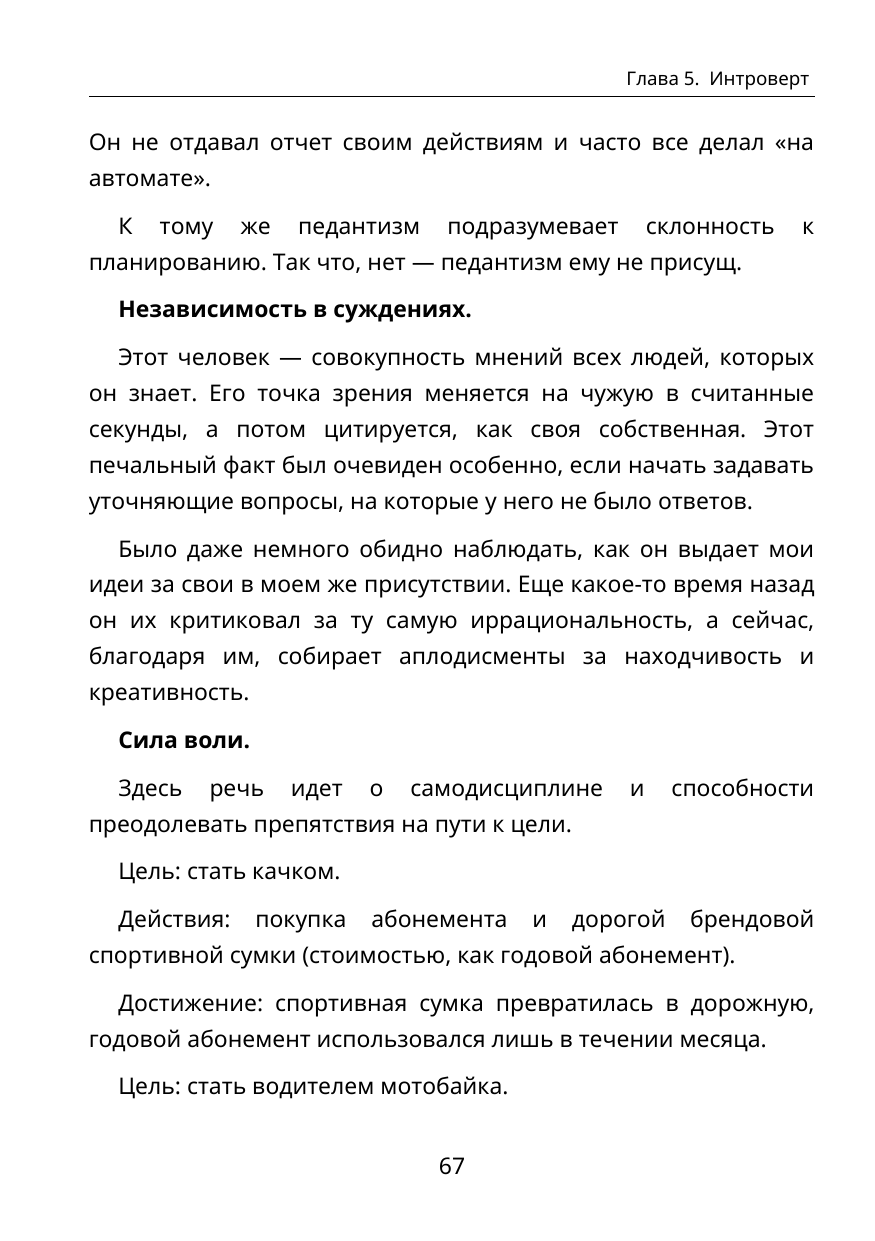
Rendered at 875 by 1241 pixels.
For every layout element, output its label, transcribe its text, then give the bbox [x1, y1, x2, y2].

text Достижение: спортивная сумка превратилась в дорожную, годовой абонемент использовался лишь в течении месяца. [88, 987, 815, 1054]
text Цель: стать водителем мотобайка. [88, 1070, 815, 1102]
text Здесь речь идет о самодисциплине и способности преодолевать препятствия на пути к цели. [88, 772, 815, 839]
text Он не отдавал отчет своим действиям и часто все делал «на автомате». [88, 126, 815, 193]
text Независимость в суждениях. [88, 293, 815, 324]
text Цель: стать качком. [88, 855, 815, 887]
text Было даже немного обидно наблюдать, как он выдает мои идеи за свои в моем же присутствии. Еще какое-то время назад он их критиковал за ту самую иррациональность, а сейчас, благодаря им, собирает аплодисменты за находчивость и креативность. [88, 532, 815, 707]
text Действия: покупка абонемента и дорогой брендовой спортивной сумки (стоимостью, как годовой абонемент). [88, 903, 815, 970]
text Этот человек — совокупность мнений всех людей, которых он знает. Его точка зрения меняется на чужую в считанные секунды, а потом цитируется, как своя собственная. Этот печальный факт был очевиден особенно, если начать задавать уточняющие вопросы, на которые у него не было ответов. [88, 341, 815, 516]
text Сила воли. [88, 724, 815, 755]
text К тому же педантизм подразумевает склонность к планированию. Так что, нет — педантизм ему не присущ. [88, 210, 815, 277]
